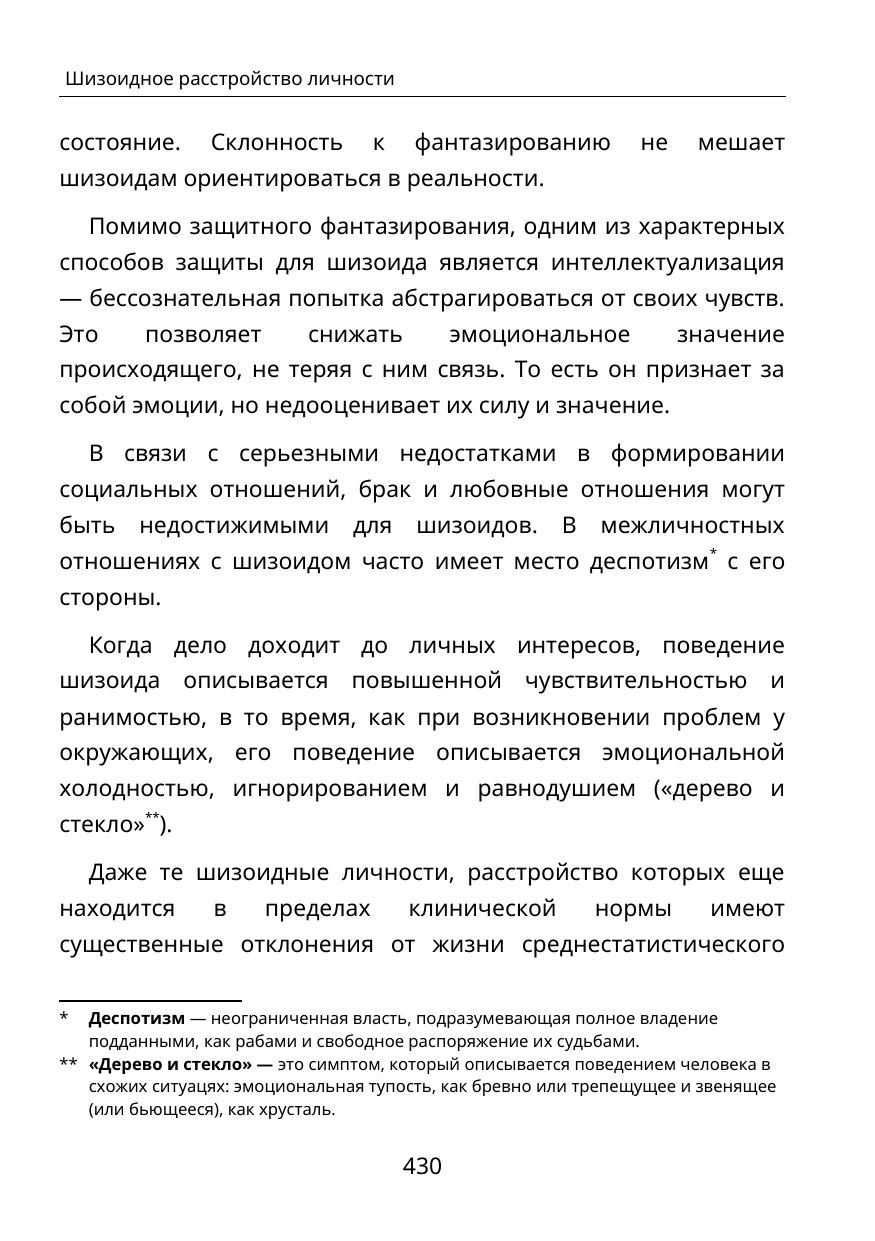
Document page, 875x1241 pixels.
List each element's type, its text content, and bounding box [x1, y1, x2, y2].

text Деспотизм — неограниченная власть, подразумевающая полное владение подданными, как рабами и свободное распоряжение их судьбами. [59, 1007, 786, 1052]
text В связи с серьезными недостатками в формировании социальных отношений, брак и любовные отношения могут быть недостижимыми для шизоидов. В межличностных отношениях с шизоидом часто имеет место деспотизм с его стороны. [59, 437, 786, 612]
text состояние. Склонность к фантазированию не мешает шизоидам ориентироваться в реальности. [59, 126, 786, 193]
text Даже те шизоидные личности, расстройство которых еще находится в пределах клинической нормы имеют существенные отклонения от жизни среднестатистического [59, 856, 786, 959]
text «Дерево и стекло» — это симптом, который описывается поведением человека в схожих ситуацях: эмоциональная тупость, как бревно или трепещущее и звенящее (или бьющееся), как хрусталь. [59, 1052, 786, 1120]
text Помимо защитного фантазирования, одним из характерных способов защиты для шизоида является интеллектуализация — бессознательная попытка абстрагироваться от своих чувств. Это позволяет снижать эмоциональное значение происходящего, не теряя с ним связь. То есть он признает за собой эмоции, но недооценивает их силу и значение. [59, 210, 786, 421]
text Когда дело доходит до личных интересов, поведение шизоида описывается повышенной чувствительностью и ранимостью, в то время, как при возникновении проблем у окружающих, его поведение описывается эмоциональной холодностью, игнорированием и равнодушием («дерево и стекло»). [59, 628, 786, 839]
